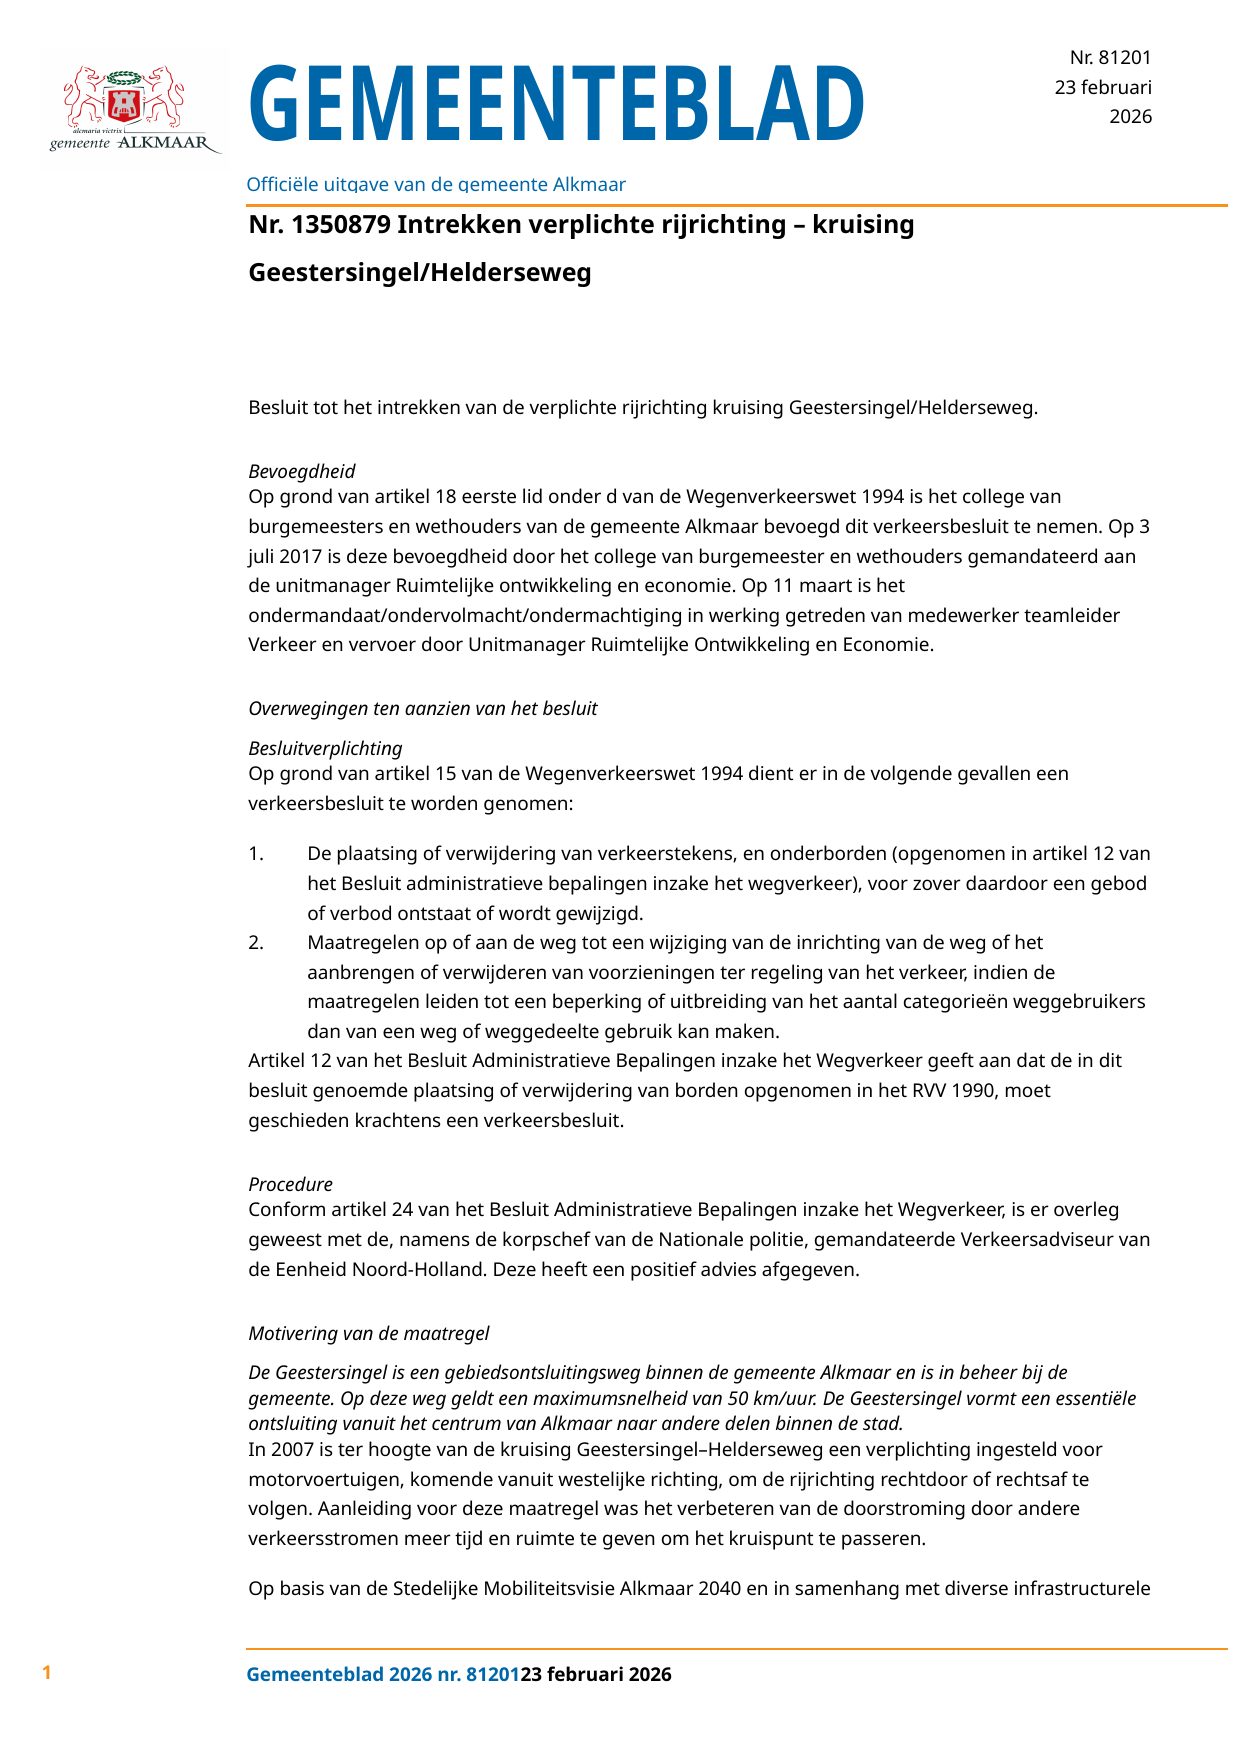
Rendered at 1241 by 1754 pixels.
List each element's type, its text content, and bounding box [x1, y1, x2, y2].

text Overwegingen ten aanzien van het besluit [248, 696, 1152, 721]
text In 2007 is ter hoogte van de kruising Geestersingel–Helderseweg een verplichting ingesteld voor motorvoertuigen, komende vanuit westelijke richting, om de rijrichting rechtdoor of rechtsaf te volgen. Aanleiding voor deze maatregel was het verbeteren van de doorstroming door andere verkeersstromen meer tijd en ruimte te geven om het kruispunt te passeren. [248, 1436, 1152, 1551]
text Op grond van artikel 18 eerste lid onder d van de Wegenverkeerswet 1994 is het college van burgemeesters en wethouders van de gemeente Alkmaar bevoegd dit verkeersbesluit te nemen. Op 3 juli 2017 is deze bevoegdheid door het college van burgemeester en wethouders gemandateerd aan de unitmanager Ruimtelijke ontwikkeling en economie. Op 11 maart is het ondermandaat/ondervolmacht/ondermachtiging in werking getreden van medewerker teamleider Verkeer en vervoer door Unitmanager Ruimtelijke Ontwikkeling en Economie. [248, 484, 1152, 657]
text Op grond van artikel 15 van de Wegenverkeerswet 1994 dient er in de volgende gevallen een verkeersbesluit te worden genomen: [248, 761, 1152, 816]
text Artikel 12 van het Besluit Administratieve Bepalingen inzake het Wegverkeer geeft aan dat de in dit besluit genoemde plaatsing of verwijdering van borden opgenomen in het RVV 1990, moet geschieden krachtens een verkeersbesluit. [248, 1048, 1152, 1133]
list Maatregelen op of aan de weg tot een wijziging van de inrichting van de weg of het aanbrengen of verwijderen van voorzieningen ter regeling van het verkeer, indien de maatregelen leiden tot een beperking of uitbreiding van het aantal categorieën weggebruikers dan van een weg of weggedeelte gebruik kan maken. [248, 929, 1152, 1044]
text Procedure [248, 1171, 1152, 1197]
text Besluit tot het intrekken van de verplichte rijrichting kruising Geestersingel/Helderseweg. [248, 394, 1152, 420]
text Nr. 1350879 Intrekken verplichte rijrichting – kruising Geestersingel/Helderseweg [248, 207, 1152, 288]
text Besluitverplichting [248, 735, 1152, 761]
text Conform artikel 24 van het Besluit Administratieve Bepalingen inzake het Wegverkeer, is er overleg geweest met de, namens de korpschef van de Nationale politie, gemandateerde Verkeersadviseur van de Eenheid Noord-Holland. Deze heeft een positief advies afgegeven. [248, 1197, 1152, 1281]
text De Geestersingel is een gebiedsontsluitingsweg binnen de gemeente Alkmaar en is in beheer bij de gemeente. Op deze weg geldt een maximumsnelheid van 50 km/uur. De Geestersingel vormt een essentiële ontsluiting vanuit het centrum van Alkmaar naar andere delen binnen de stad. [248, 1359, 1152, 1436]
list De plaatsing of verwijdering van verkeerstekens, en onderborden (opgenomen in artikel 12 van het Besluit administratieve bepalingen inzake het wegverkeer), voor zover daardoor een gebod of verbod ontstaat of wordt gewijzigd. [248, 841, 1152, 926]
picture [41, 47, 231, 172]
text Motivering van de maatregel [248, 1320, 1152, 1345]
text Bevoegdheid [248, 458, 1152, 484]
text Op basis van de Stedelijke Mobiliteitsvisie Alkmaar 2040 en in samenhang met diverse infrastructurele [248, 1575, 1152, 1601]
